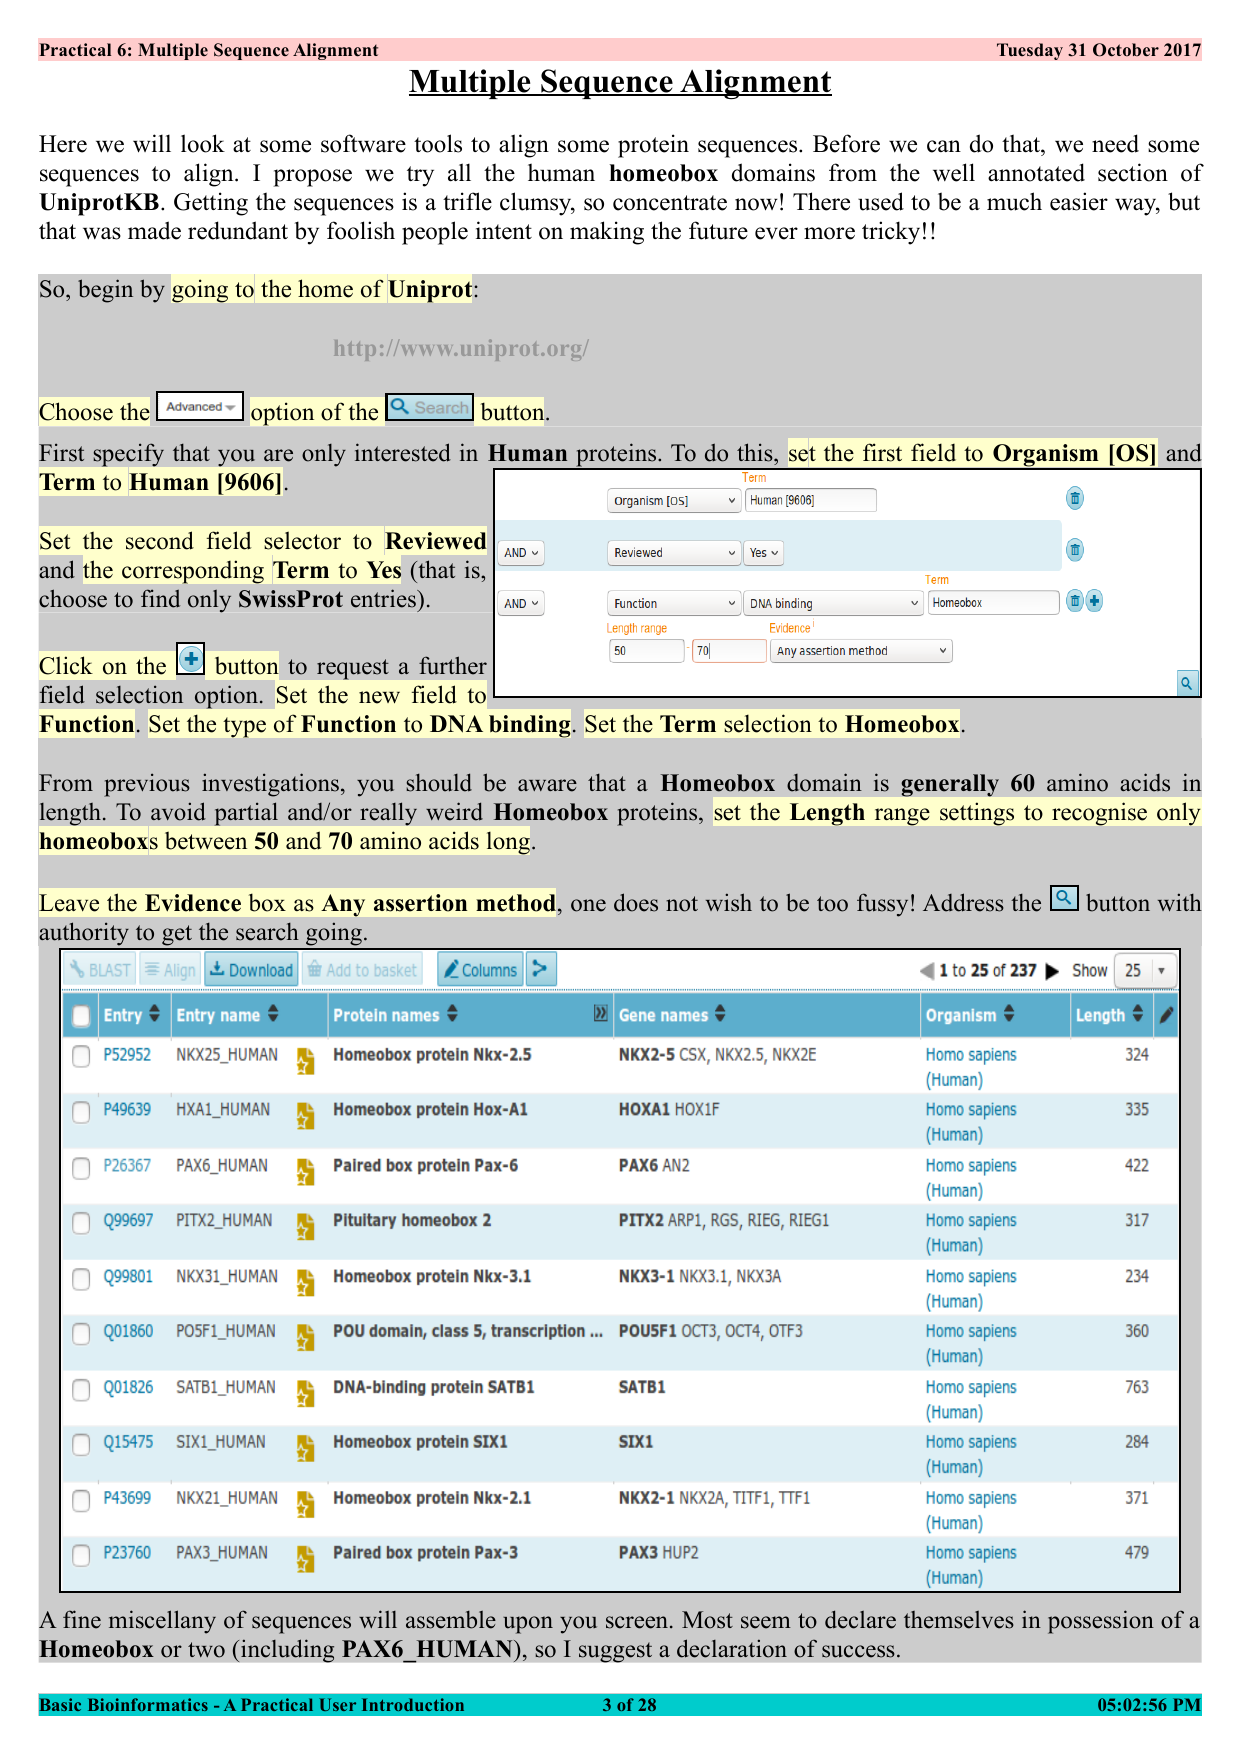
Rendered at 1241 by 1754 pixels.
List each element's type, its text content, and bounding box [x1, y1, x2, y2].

picture [61, 950, 1179, 1591]
text So, begin by going to the home of Uniprot: [38, 274, 1202, 303]
text From previous investigations, you should be aware that a Homeobox domain is generally 60 amino acids in length. To avoid partial and/or really weird Homeobox proteins, set the Length range settings to recognise only homeoboxs between 50 and 70 amino acids long. [38, 768, 1202, 855]
text Here we will look at some software tools to align some protein sequences. Before we can do that, we need some sequences to align. I propose we try all the human homeobox domains from the well annotated section of UniprotKB. Getting the sequences is a trifle clumsy, so concentrate now! There used to be a much easier way, but that was made redundant by foolish people intent on making the future ever more tricky!! [38, 128, 1202, 245]
picture [495, 470, 1200, 696]
text Leave the Evidence box as Any assertion method, one does not wish to be too fussy! Address the button with authority to get the search going. [38, 884, 1202, 946]
picture [1052, 887, 1077, 909]
text Click on the button to request a further field selection option. Set the new field to Function. Set the type of Function to DNA binding. Set the Term selection to Homeobox. [38, 642, 1202, 738]
text Multiple Sequence Alignment [38, 61, 1202, 99]
picture [178, 644, 203, 673]
text Choose theoption of the button. [38, 391, 1202, 426]
text http://www.uniprot.org/ [38, 333, 1202, 362]
picture [388, 395, 472, 419]
picture [158, 393, 242, 419]
text A fine miscellany of sequences will assemble upon you screen. Most seem to declare themselves in possession of a Homeobox or two (including PAX6_HUMAN), so I suggest a declaration of success. [38, 1591, 1202, 1663]
text First specify that you are only interested in Human proteins. To do this, set the first field to Organism [OS] and Term to Human [9606]. [38, 438, 1202, 496]
text Set the second field selector to Reviewed and the corresponding Term to Yes (that is, choose to find only SwissProt entries). [38, 526, 493, 613]
